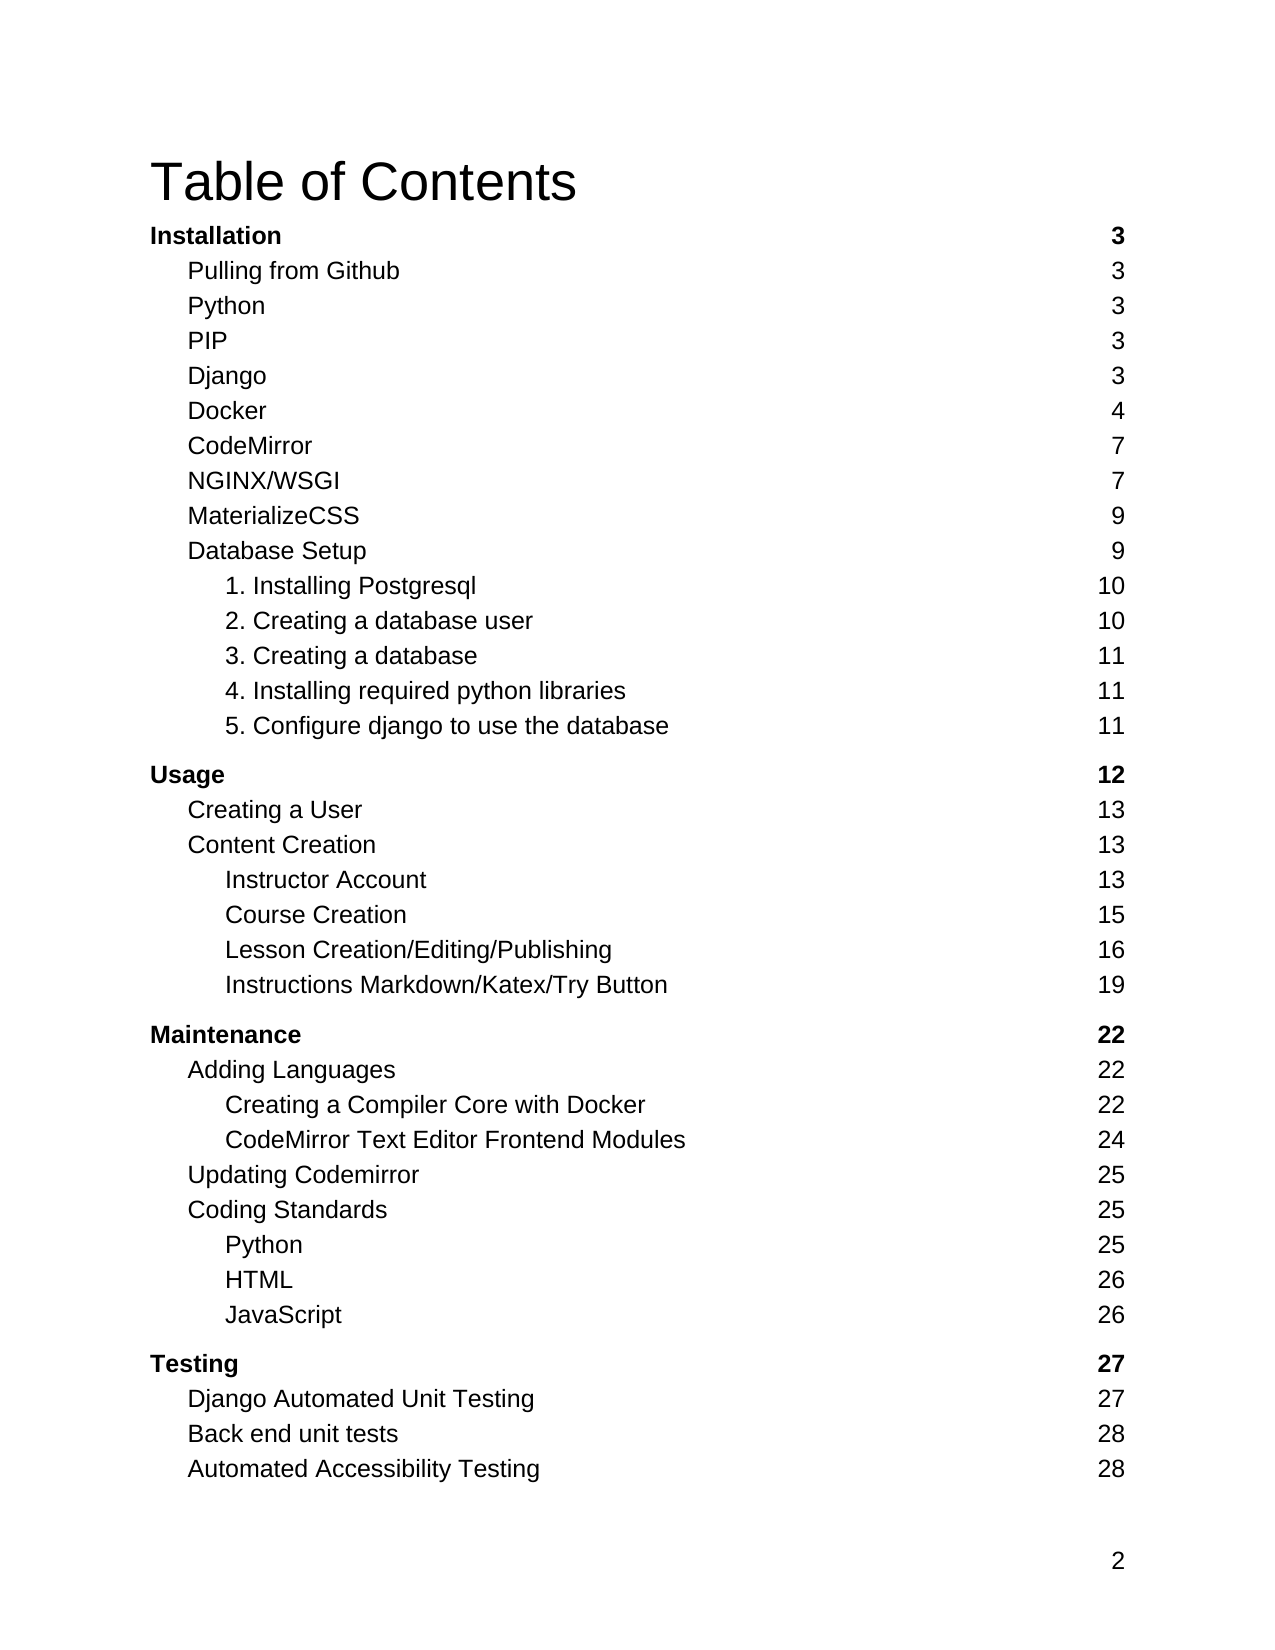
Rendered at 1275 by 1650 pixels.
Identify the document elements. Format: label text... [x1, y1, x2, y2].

text Updating Codemirror 25 [187, 1160, 1125, 1188]
text 4. Installing required python libraries 11 [225, 676, 1125, 704]
text Docker 4 [187, 396, 1125, 424]
text Creating a User 13 [187, 795, 1125, 824]
text Creating a Compiler Core with Docker 22 [225, 1090, 1125, 1118]
text JavaScript 26 [225, 1300, 1125, 1328]
text Lesson Creation/Editing/Publishing 16 [225, 935, 1125, 964]
text Usage 12 [150, 760, 1125, 789]
text Python 25 [225, 1230, 1125, 1258]
text NGINX/WSGI 7 [187, 466, 1125, 494]
text Instructions Markdown/Katex/Try Button 19 [225, 970, 1125, 999]
text Installation 3 [150, 221, 1125, 249]
text Testing 27 [150, 1349, 1125, 1378]
text Adding Languages 22 [187, 1055, 1125, 1083]
text Django 3 [187, 361, 1125, 389]
text Course Creation 15 [225, 900, 1125, 929]
text 1. Installing Postgresql 10 [225, 571, 1125, 599]
text Maintenance 22 [150, 1020, 1125, 1048]
text CodeMirror Text Editor Frontend Modules 24 [225, 1125, 1125, 1153]
text 5. Configure django to use the database 11 [225, 711, 1125, 739]
text HTML 26 [225, 1265, 1125, 1293]
text Django Automated Unit Testing 27 [187, 1384, 1125, 1413]
text PIP 3 [187, 326, 1125, 354]
text Back end unit tests 28 [187, 1419, 1125, 1448]
text MaterializeCSS 9 [187, 501, 1125, 529]
text Automated Accessibility Testing 28 [187, 1454, 1125, 1483]
text 2. Creating a database user 10 [225, 606, 1125, 634]
text Instructor Account 13 [225, 865, 1125, 894]
text Content Creation 13 [187, 830, 1125, 859]
title Table of Contents [150, 150, 1125, 212]
text Pulling from Github 3 [187, 256, 1125, 284]
text CodeMirror 7 [187, 431, 1125, 459]
text Coding Standards 25 [187, 1195, 1125, 1223]
text Python 3 [187, 291, 1125, 319]
text 3. Creating a database 11 [225, 641, 1125, 669]
text Database Setup 9 [187, 536, 1125, 564]
